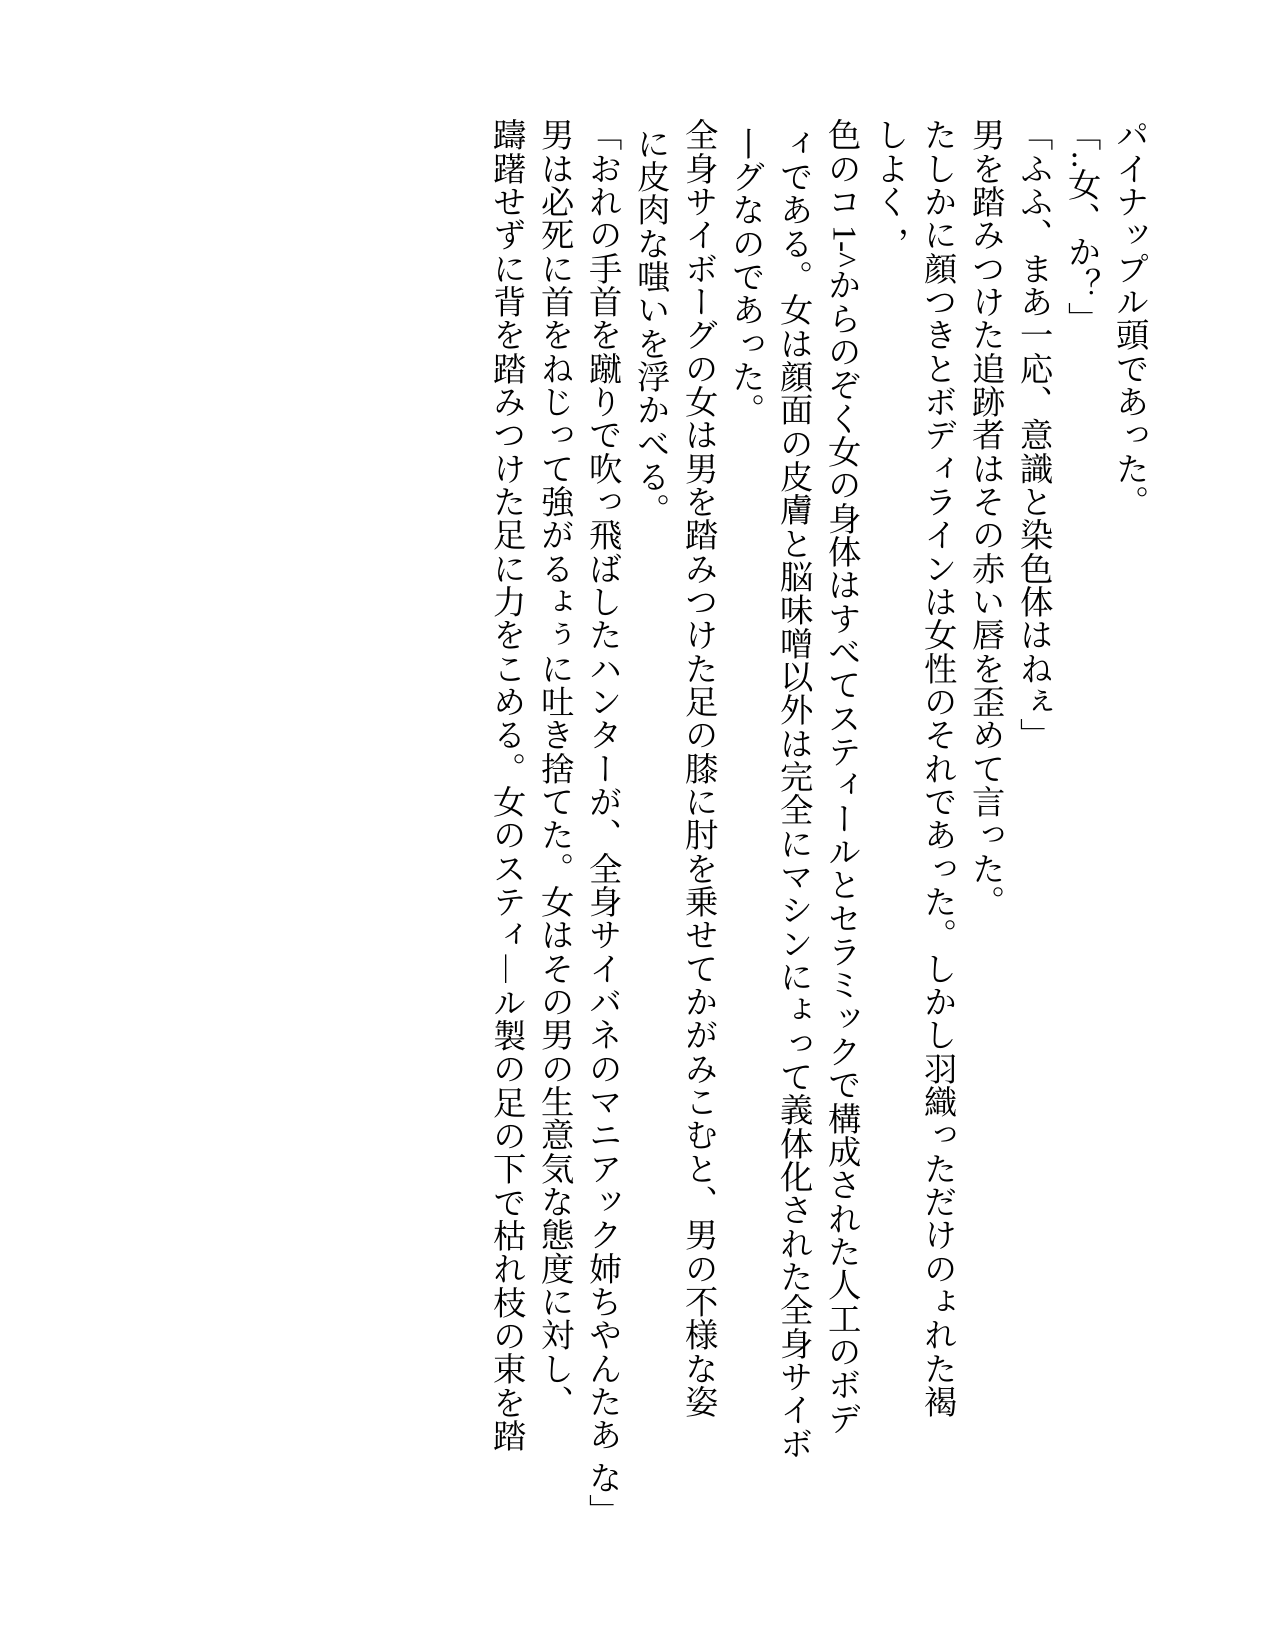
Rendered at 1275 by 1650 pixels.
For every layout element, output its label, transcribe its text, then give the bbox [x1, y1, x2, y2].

text 男を踏みつけた追跡者はその赤い唇を歪めて言った。 [965, 118, 1013, 1532]
text 「ふふ、まあ一応、意識と染色体はねぇ」 [1013, 118, 1061, 1532]
text 男は必死に首をねじって強がるょぅに吐き捨てた。女はその男の生意気な態度に対し、 [534, 118, 582, 1532]
text たしかに顔つきとボディラインは女性のそれであった。しかし羽織っただけのょれた褐 [917, 118, 965, 1532]
text 色のコ1-^からのぞく女の身体はすべてスティールとセラミックで構成された人工のボデ [821, 118, 869, 1532]
text 躊躇せずに背を踏みつけた足に力をこめる。女のスティ—ル製の足の下で枯れ枝の束を踏 [486, 118, 534, 1532]
text 「おれの手首を蹴りで吹っ飛ばしたハンターが、全身サイバネのマニアック姉ちやんたあ な」 [582, 118, 630, 1532]
text パイナップル頭であった。 [1109, 118, 1157, 1532]
text しよく ， [869, 118, 917, 1532]
text 全身サイボーグの女は男を踏みつけた足の膝に肘を乗せてかがみこむと、男の不様な姿 [678, 118, 726, 1532]
text ィである。女は顔面の皮膚と脳味噌以外は完全にマシンにょって義体化された全身サイボ [773, 118, 821, 1532]
text に皮肉な嗤いを浮かべる。 [630, 118, 678, 1532]
text 「..女、か？」 [1061, 118, 1109, 1532]
text 丨グなのであった。 [726, 118, 773, 1532]
